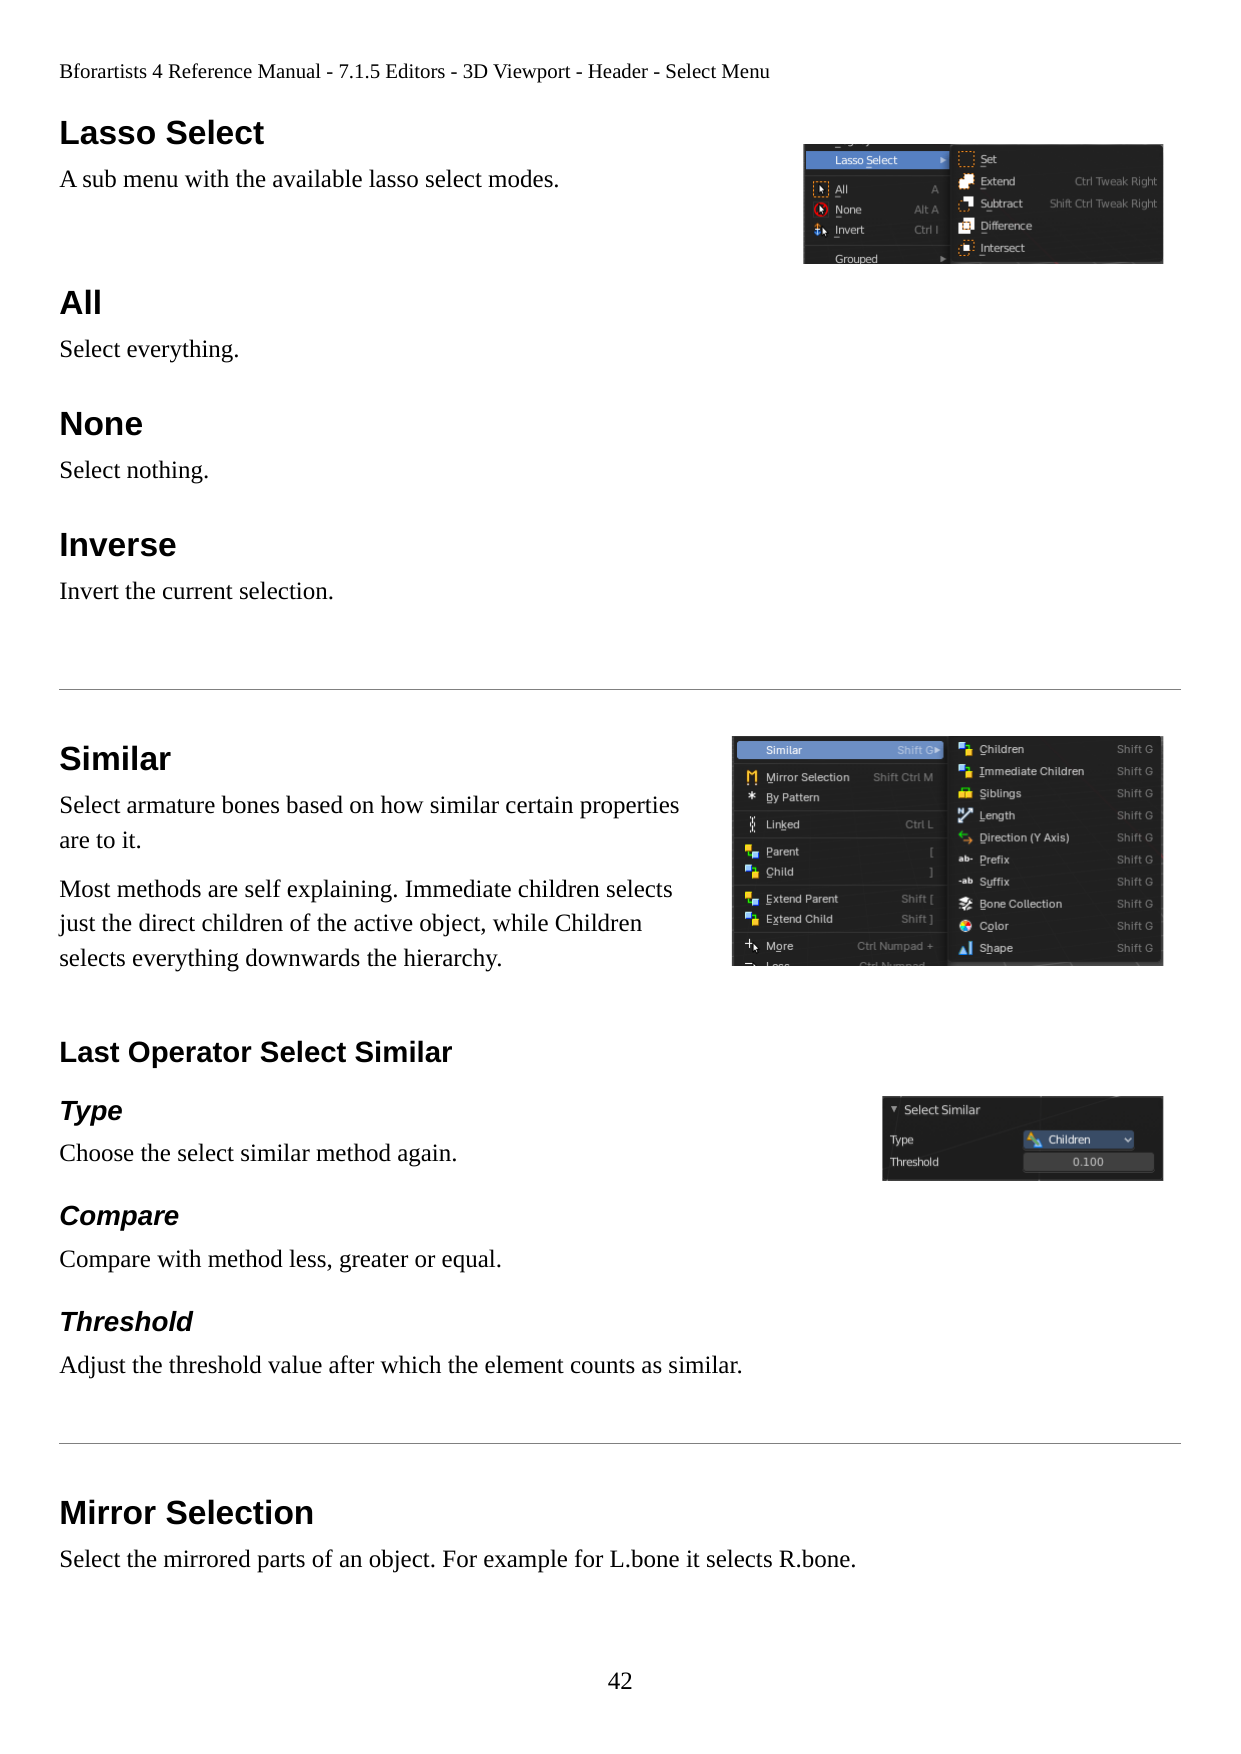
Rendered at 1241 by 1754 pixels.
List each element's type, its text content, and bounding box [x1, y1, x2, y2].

picture [803, 144, 1164, 264]
text Select everything. [59, 334, 1181, 363]
subtitle Similar [59, 739, 731, 778]
text Select the mirrored parts of an object. For example for L.bone it selects R.bone. [59, 1544, 1181, 1573]
subtitle [1164, 739, 1181, 778]
subtitle Compare [59, 1200, 1181, 1232]
text Adjust the threshold value after which the element counts as similar. [59, 1350, 1181, 1379]
text A sub menu with the available lasso select modes. [59, 164, 803, 192]
subtitle Inverse [59, 525, 1181, 563]
picture [882, 1096, 1164, 1181]
text Select nothing. [59, 455, 1181, 484]
text Select armature bones based on how similar certain properties are to it. [59, 790, 731, 853]
subtitle Last Operator Select Similar [59, 1035, 1181, 1069]
text Invert the current selection. [59, 576, 1181, 605]
picture [731, 736, 1164, 966]
subtitle Lasso Select [59, 113, 1181, 151]
text Most methods are self explaining. Immediate children selects just the direct children of the active object, while Children selects everything downwards the hierarchy. [59, 874, 1181, 971]
text Choose the select similar method again. [59, 1138, 882, 1167]
subtitle Type [59, 1094, 1181, 1126]
subtitle All [59, 283, 1181, 321]
subtitle Threshold [59, 1306, 1181, 1338]
subtitle None [59, 404, 1181, 442]
text Compare with method less, greater or equal. [59, 1244, 1181, 1273]
subtitle Mirror Selection [59, 1493, 1181, 1532]
